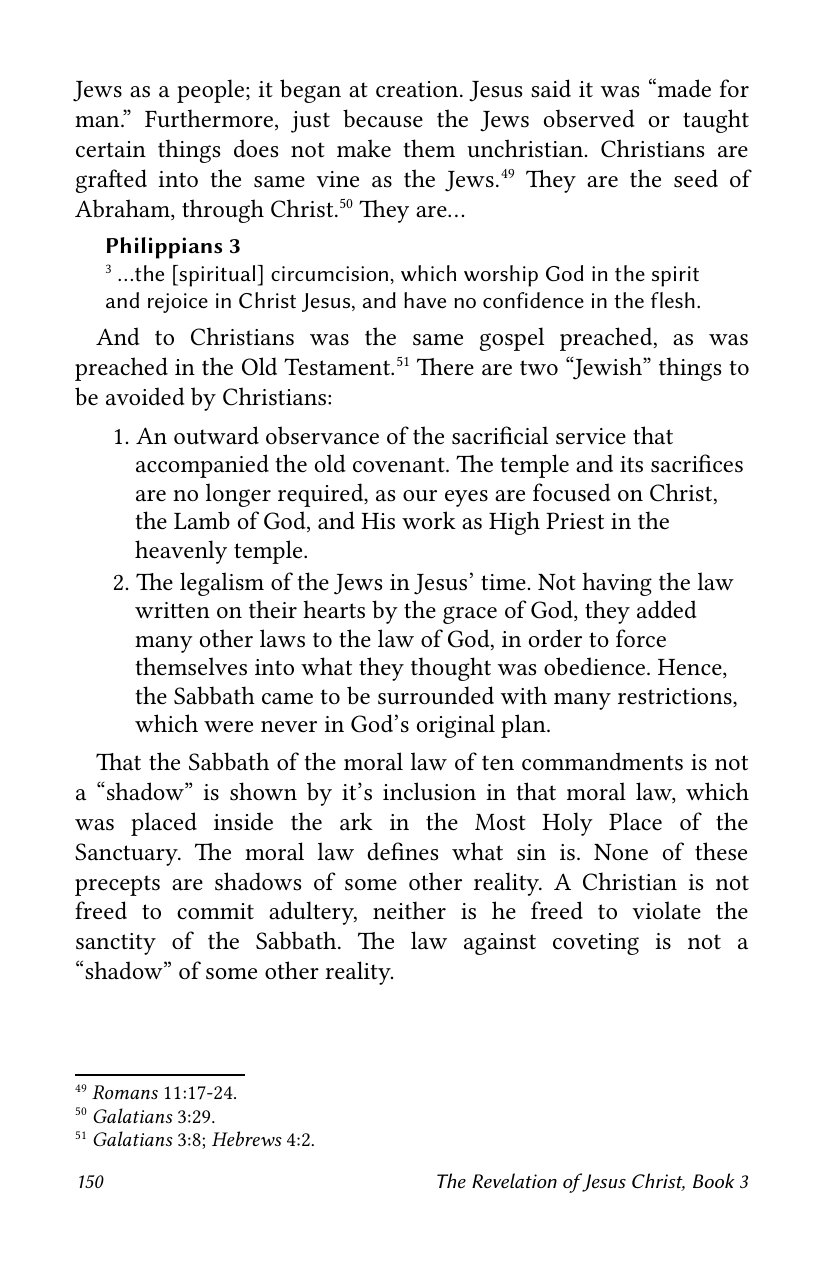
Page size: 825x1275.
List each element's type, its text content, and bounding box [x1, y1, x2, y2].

text Galatians 3:29. [75, 1104, 750, 1128]
text Galatians 3:8; Hebrews 4:2. [75, 1128, 750, 1152]
text Jews as a people; it began at creation. Jesus said it was “made for man.” Furthermore, just because the Jews observed or taught certain things does not make them unchristian. Christians are grafted into the same vine as the Jews. They are the seed of Abraham, through Christ. They are... [75, 75, 750, 223]
text And to Christians was the same gospel preached, as was preached in the Old Testament. There are two “Jewish” things to be avoided by Christians: [75, 323, 750, 412]
list An outward observance of the sacrificial service that accompanied the old covenant. The temple and its sacrifices are no longer required, as our eyes are focused on Christ, the Lamb of God, and His work as High Priest in the heavenly temple. [112, 422, 750, 565]
text 3 ...the [spiritual] circumcision, which worship God in the spirit and rejoice in Christ Jesus, and have no confidence in the flesh. [105, 261, 720, 314]
text Philippians 3 [105, 233, 750, 259]
text That the Sabbath of the moral law of ten commandments is not a “shadow” is shown by it’s inclusion in that moral law, which was placed inside the ark in the Most Holy Place of the Sanctuary. The moral law defines what sin is. None of these precepts are shadows of some other reality. A Christian is not freed to commit adultery, neither is he freed to violate the sanctity of the Sabbath. The law against coveting is not a “shadow” of some other reality. [75, 748, 750, 986]
text Romans 11:17-24. [75, 1081, 750, 1104]
list The legalism of the Jews in Jesus’ time. Not having the law written on their hearts by the grace of God, they added many other laws to the law of God, in order to force themselves into what they thought was obedience. Hence, the Sabbath came to be surrounded with many restrictions, which were never in God’s original plan. [112, 568, 750, 739]
